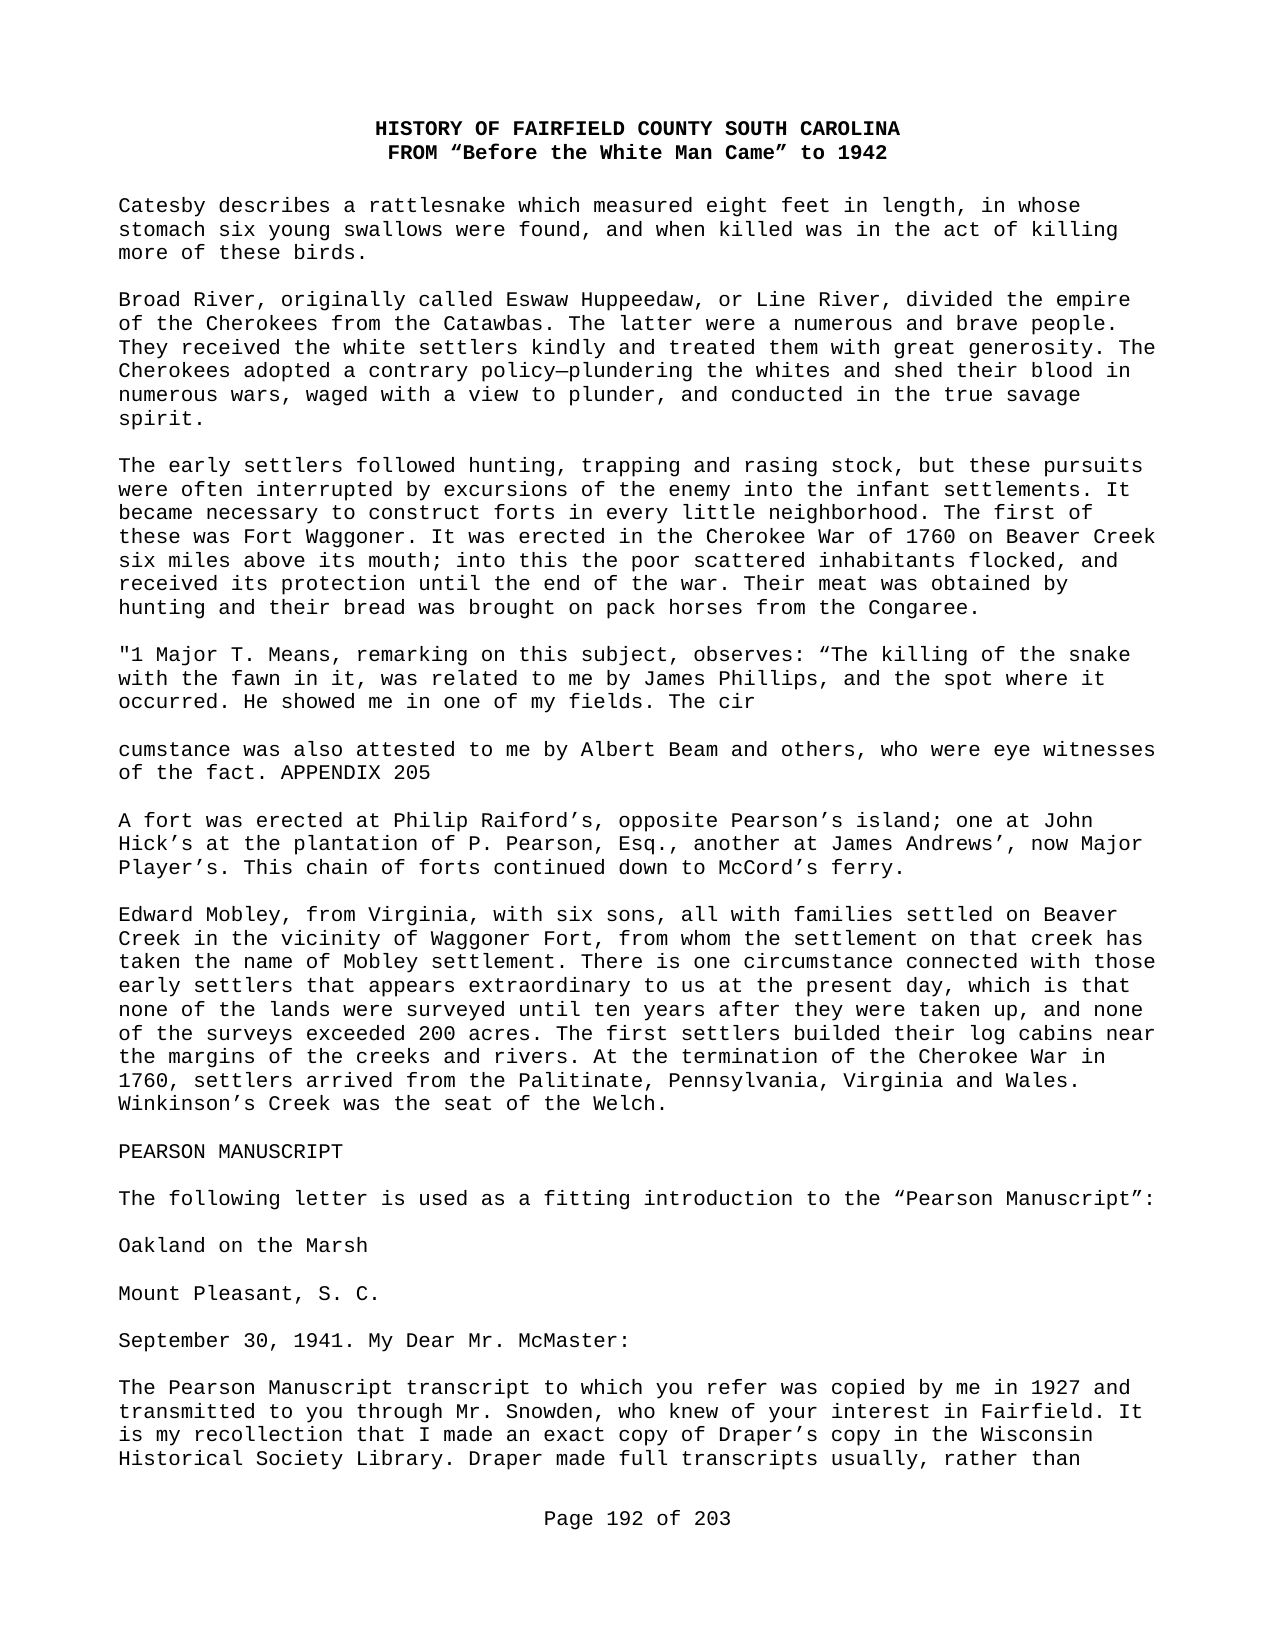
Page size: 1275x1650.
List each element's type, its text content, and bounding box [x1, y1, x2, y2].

text Catesby describes a rattlesnake which measured eight feet in length, in whose stomach six young swallows were found, and when killed was in the act of killing more of these birds. [118, 195, 1157, 266]
text Oakland on the Marsh [118, 1235, 1157, 1259]
text Edward Mobley, from Virginia, with six sons, all with families settled on Beaver Creek in the vicinity of Waggoner Fort, from whom the settlement on that creek has taken the name of Mobley settlement. There is one circumstance connected with those early settlers that appears extraordinary to us at the present day, which is that none of the lands were surveyed until ten years after they were taken up, and none of the surveys exceeded 200 acres. The first settlers builded their log cabins near the margins of the creeks and rivers. At the termination of the Cherokee War in 1760, settlers arrived from the Palitinate, Pennsylvania, Virginia and Wales. Winkinson’s Creek was the seat of the Welch. [118, 904, 1157, 1117]
text September 30, 1941. My Dear Mr. McMaster: [118, 1330, 1157, 1353]
text PEARSON MANUSCRIPT [118, 1141, 1157, 1164]
text "1 Major T. Means, remarking on this subject, observes: “The killing of the snake with the fawn in it, was related to me by James Phillips, and the spot where it occurred. He showed me in one of my fields. The cir [118, 644, 1157, 715]
text cumstance was also attested to me by Albert Beam and others, who were eye witnesses of the fact. APPENDIX 205 [118, 739, 1157, 786]
text The following letter is used as a fitting introduction to the “Pearson Manuscript”: [118, 1188, 1157, 1212]
text The early settlers followed hunting, trapping and rasing stock, but these pursuits were often interrupted by excursions of the enemy into the infant settlements. It became necessary to construct forts in every little neighborhood. The first of these was Fort Waggoner. It was erected in the Cherokee War of 1760 on Beaver Creek six miles above its mouth; into this the poor scattered inhabitants flocked, and received its protection until the end of the war. Their meat was obtained by hunting and their bread was brought on pack horses from the Congaree. [118, 455, 1157, 621]
text Broad River, originally called Eswaw Huppeedaw, or Line River, divided the empire of the Cherokees from the Catawbas. The latter were a numerous and brave people. They received the white settlers kindly and treated them with great generosity. The Cherokees adopted a contrary policy—plundering the whites and shed their blood in numerous wars, waged with a view to plunder, and conducted in the true savage spirit. [118, 289, 1157, 431]
text The Pearson Manuscript transcript to which you refer was copied by me in 1927 and transmitted to you through Mr. Snowden, who knew of your interest in Fairfield. It is my recollection that I made an exact copy of Draper’s copy in the Wisconsin Historical Society Library. Draper made full transcripts usually, rather than [118, 1377, 1157, 1472]
text Mount Pleasant, S. C. [118, 1283, 1157, 1306]
text A fort was erected at Philip Raiford’s, opposite Pearson’s island; one at John Hick’s at the plantation of P. Pearson, Esq., another at James Andrews’, now Major Player’s. This chain of forts continued down to McCord’s ferry. [118, 810, 1157, 881]
